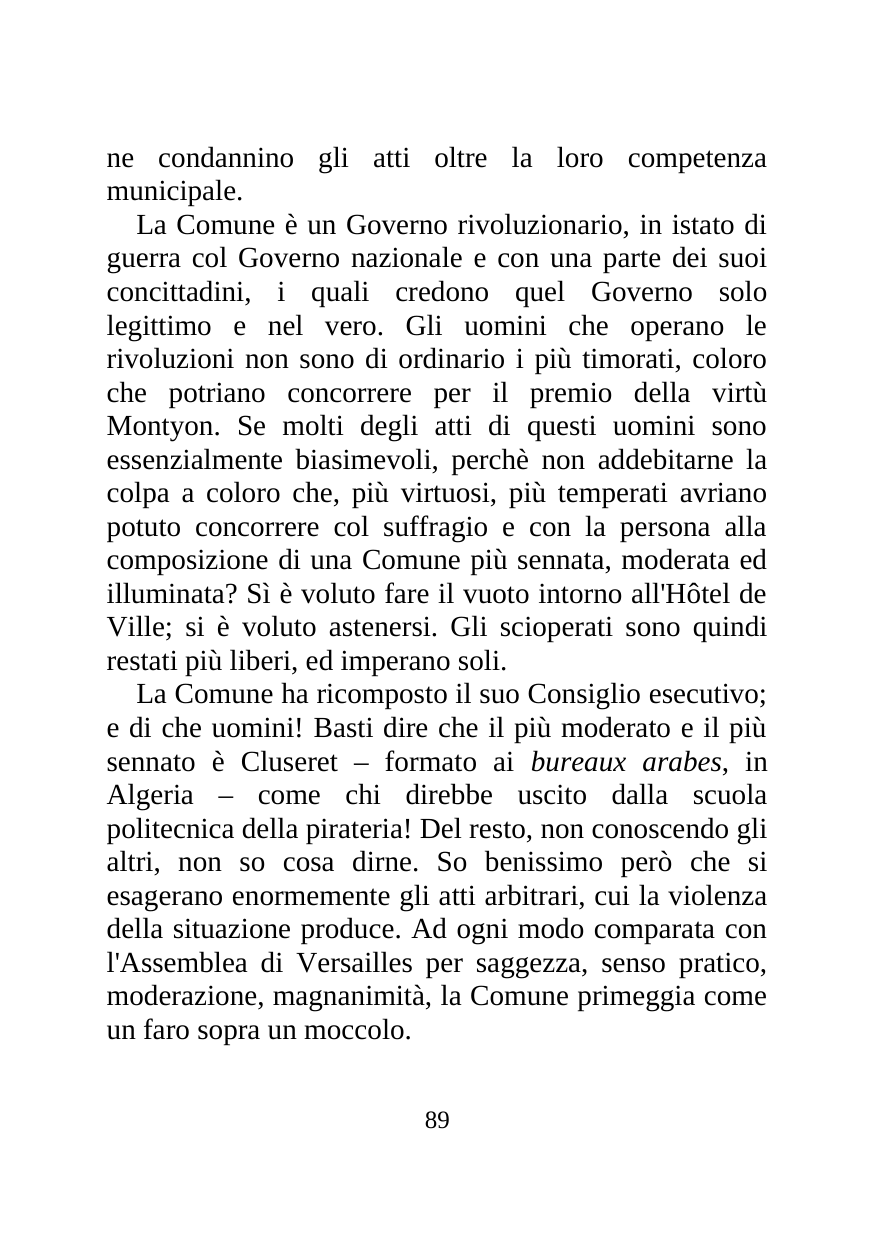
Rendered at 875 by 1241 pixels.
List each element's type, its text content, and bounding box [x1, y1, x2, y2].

text La Comune ha ricomposto il suo Consiglio esecutivo; e di che uomini! Basti dire che il più moderato e il più sennato è Cluseret – formato ai bureaux arabes, in Algeria – come chi direbbe uscito dalla scuola politecnica della pirateria! Del resto, non conoscendo gli altri, non so cosa dirne. So benissimo però che si esagerano enormemente gli atti arbitrari, cui la violenza della situazione produce. Ad ogni modo comparata con l'Assemblea di Versailles per saggezza, senso pratico, moderazione, magnanimità, la Comune primeggia come un faro sopra un moccolo. [106, 677, 768, 1046]
text La Comune è un Governo rivoluzionario, in istato di guerra col Governo nazionale e con una parte dei suoi concittadini, i quali credono quel Governo solo legittimo e nel vero. Gli uomini che operano le rivoluzioni non sono di ordinario i più timorati, coloro che potriano concorrere per il premio della virtù Montyon. Se molti degli atti di questi uomini sono essenzialmente biasimevoli, perchè non addebitarne la colpa a coloro che, più virtuosi, più temperati avriano potuto concorrere col suffragio e con la persona alla composizione di una Comune più sennata, moderata ed illuminata? Sì è voluto fare il vuoto intorno all'Hôtel de Ville; si è voluto astenersi. Gli scioperati sono quindi restati più liberi, ed imperano soli. [106, 207, 768, 677]
text ne condannino gli atti oltre la loro competenza municipale. [106, 140, 768, 207]
